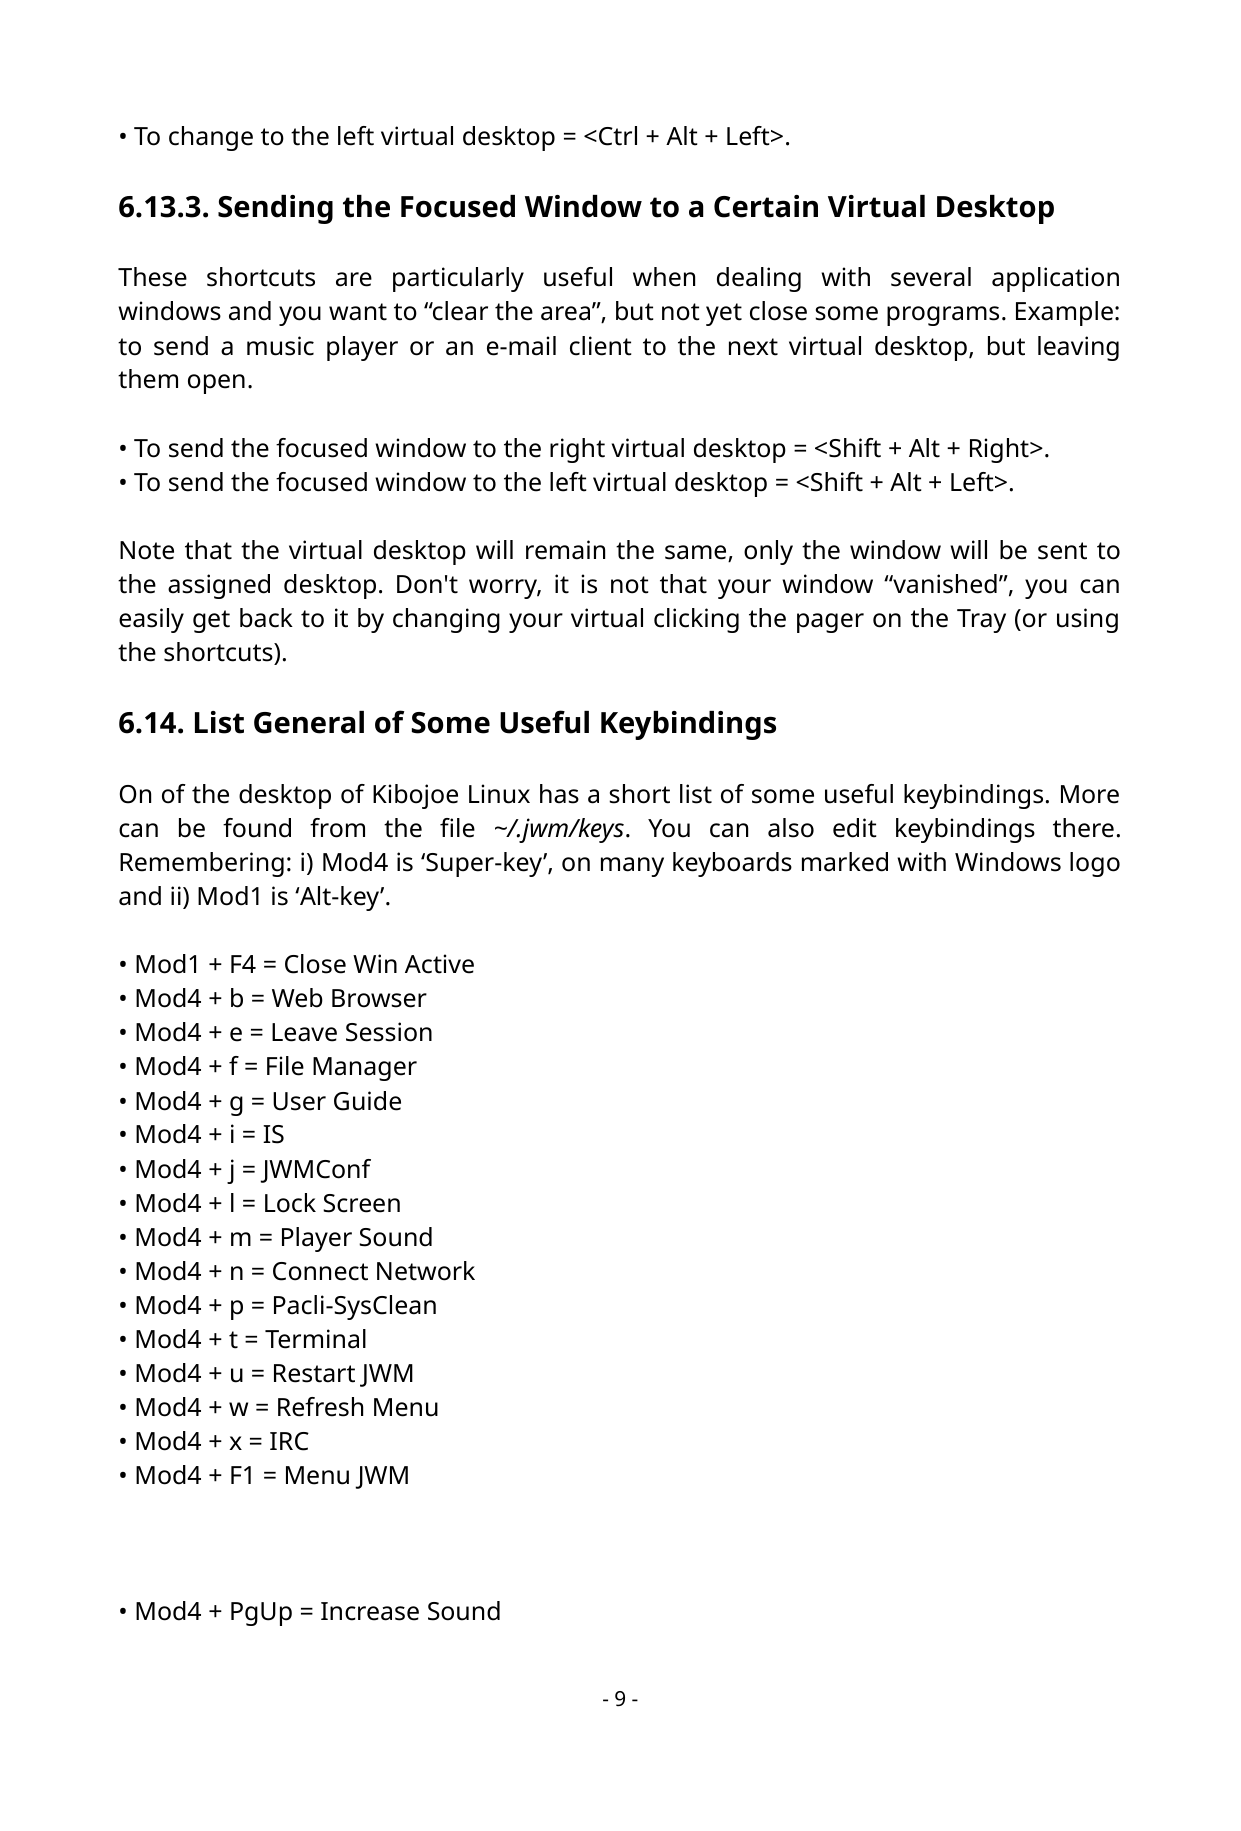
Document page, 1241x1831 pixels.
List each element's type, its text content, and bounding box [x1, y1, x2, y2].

subtitle 6.14. List General of Some Useful Keybindings [118, 703, 1122, 742]
text • Mod4 + PgUp = Increase Sound [118, 1594, 1122, 1628]
text • To send the focused window to the right virtual desktop = <Shift + Alt + Right>. [118, 430, 1122, 464]
text • Mod4 + g = User Guide [118, 1083, 1122, 1117]
text • Mod4 + b = Web Browser [118, 981, 1122, 1015]
text • Mod4 + u = Restart JWM [118, 1356, 1122, 1390]
subtitle 6.13.3. Sending the Focused Window to a Certain Virtual Desktop [118, 186, 1122, 226]
text • Mod4 + p = Pacli-SysClean [118, 1287, 1122, 1322]
text • Mod4 + e = Leave Session [118, 1015, 1122, 1049]
text • Mod1 + F4 = Close Win Active [118, 947, 1122, 981]
text • Mod4 + n = Connect Network [118, 1253, 1122, 1287]
text On of the desktop of Kibojoe Linux has a short list of some useful keybindings. More can be found from the file ~/.jwm/keys. You can also edit keybindings there. Remembering: i) Mod4 is ‘Super-key’, on many keyboards marked with Windows logo and ii) Mod1 is ‘Alt-key’. [118, 777, 1122, 913]
text • Mod4 + F1 = Menu JWM [118, 1458, 1122, 1492]
text • Mod4 + f = File Manager [118, 1049, 1122, 1083]
text • Mod4 + j = JWMConf [118, 1151, 1122, 1185]
text • Mod4 + l = Lock Screen [118, 1185, 1122, 1219]
text • Mod4 + t = Terminal [118, 1322, 1122, 1356]
text • Mod4 + w = Refresh Menu [118, 1390, 1122, 1424]
text • Mod4 + m = Player Sound [118, 1219, 1122, 1253]
text Note that the virtual desktop will remain the same, only the window will be sent to the assigned desktop. Don't worry, it is not that your window “vanished”, you can easily get back to it by changing your virtual clicking the pager on the Tray (or using the shortcuts). [118, 532, 1122, 669]
text • To change to the left virtual desktop = <Ctrl + Alt + Left>. [118, 118, 1122, 152]
text • Mod4 + i = IS [118, 1117, 1122, 1151]
text • Mod4 + x = IRC [118, 1424, 1122, 1458]
text • To send the focused window to the left virtual desktop = <Shift + Alt + Left>. [118, 464, 1122, 498]
text These shortcuts are particularly useful when dealing with several application windows and you want to “clear the area”, but not yet close some programs. Example: to send a music player or an e-mail client to the next virtual desktop, but leaving them open. [118, 260, 1122, 396]
